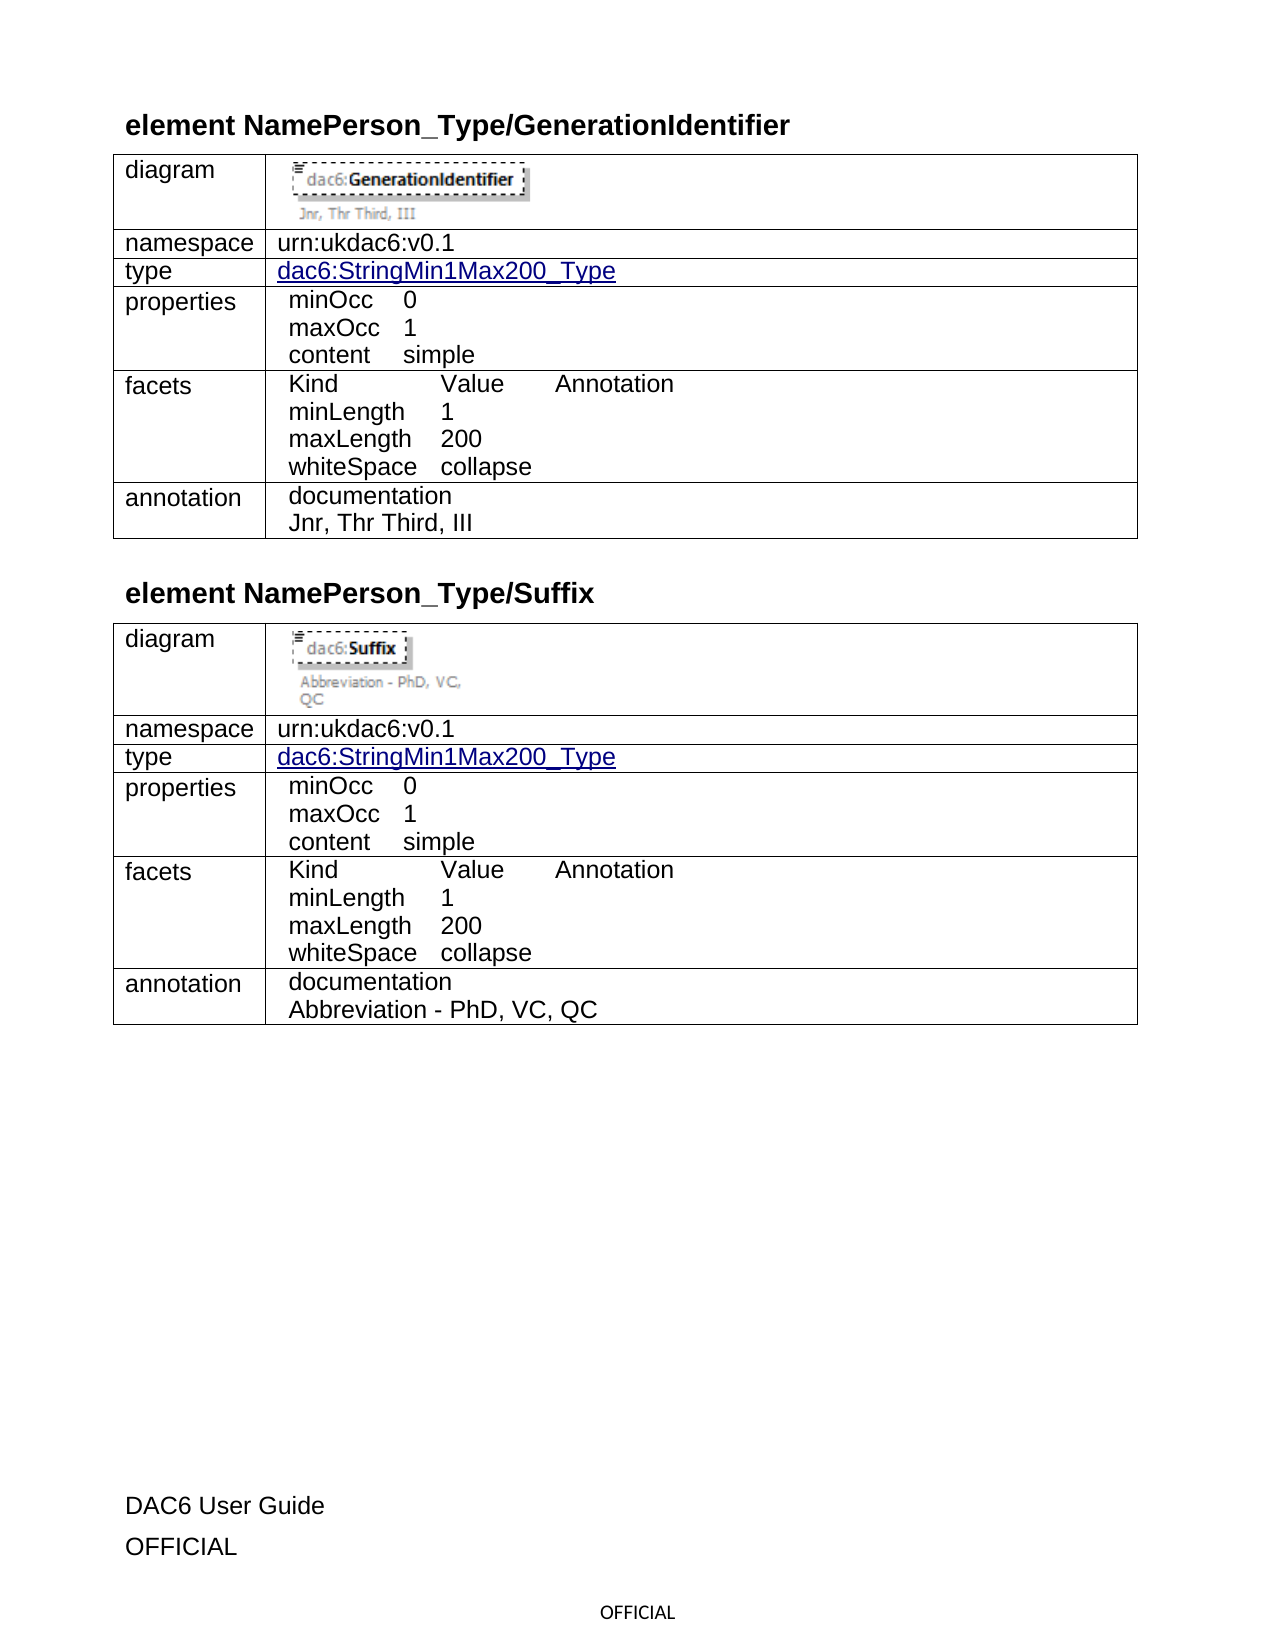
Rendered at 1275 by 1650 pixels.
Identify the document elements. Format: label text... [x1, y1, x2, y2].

table_cell simple [391, 829, 529, 856]
table_cell [529, 773, 1137, 801]
table_cell whiteSpace [266, 454, 428, 482]
table_cell [529, 342, 1137, 370]
table_cell collapse [429, 940, 529, 968]
table_cell Kind [266, 857, 391, 885]
table_cell [429, 287, 529, 315]
table_cell [391, 857, 428, 885]
table_cell 1 [391, 315, 428, 342]
table_cell [529, 885, 1137, 913]
table_cell namespace [114, 230, 265, 257]
table_cell [429, 315, 529, 342]
table_header [266, 155, 1137, 229]
table_cell [529, 454, 1137, 482]
subtitle element NamePerson_Type/GenerationIdentifier [125, 108, 1164, 141]
table_cell simple [391, 342, 529, 370]
table_cell properties [114, 773, 265, 856]
table_cell 0 [391, 287, 428, 315]
table_cell minLength [266, 885, 428, 913]
table_cell Abbreviation - PhD, VC, QC [266, 997, 1137, 1024]
table_cell collapse [429, 454, 529, 482]
table_cell Value [429, 857, 529, 885]
table_cell [529, 315, 1137, 342]
table_cell [391, 371, 428, 399]
table_cell properties [114, 287, 265, 370]
table_cell annotation [114, 969, 265, 1024]
table_cell [529, 287, 1137, 315]
table_cell content [266, 829, 391, 856]
table_cell documentation [266, 483, 529, 510]
table_cell type [114, 259, 265, 286]
table_cell [529, 510, 1137, 538]
table_cell [529, 829, 1137, 856]
table_cell maxLength [266, 913, 428, 940]
table_cell [529, 940, 1137, 968]
table_cell type [114, 745, 265, 772]
table_cell namespace [114, 716, 265, 743]
table_header diagram [114, 155, 265, 229]
table_cell facets [114, 857, 265, 968]
subtitle element NamePerson_Type/Suffix [125, 577, 1164, 610]
table_header [266, 624, 1137, 715]
table_cell urn:ukdac6:v0.1 [266, 716, 1137, 743]
table_cell 200 [429, 913, 529, 940]
table_cell 1 [391, 801, 428, 828]
table_cell minLength [266, 399, 428, 426]
table_cell 1 [429, 399, 529, 426]
table_cell content [266, 342, 391, 370]
table_cell [529, 913, 1137, 940]
table_cell [529, 399, 1137, 426]
table_cell [529, 969, 1137, 997]
table_cell [529, 426, 1137, 454]
table_cell maxOcc [266, 801, 391, 828]
table_cell Jnr, Thr Third, III [266, 510, 529, 538]
table_cell 200 [429, 426, 529, 454]
table_cell minOcc [266, 773, 391, 801]
table_cell [429, 773, 529, 801]
table_cell documentation [266, 969, 529, 997]
table_cell dac6:StringMin1Max200_Type [266, 745, 1137, 772]
table_header diagram [114, 624, 265, 715]
table_cell Annotation [529, 857, 1137, 885]
table_cell 0 [391, 773, 428, 801]
table_cell Kind [266, 371, 391, 399]
table_cell maxLength [266, 426, 428, 454]
table_cell annotation [114, 483, 265, 538]
table_cell maxOcc [266, 315, 391, 342]
table_cell Annotation [529, 371, 1137, 399]
table_cell 1 [429, 885, 529, 913]
table_cell whiteSpace [266, 940, 428, 968]
table_cell urn:ukdac6:v0.1 [266, 230, 1137, 257]
table_cell dac6:StringMin1Max200_Type [266, 259, 1137, 286]
table_cell minOcc [266, 287, 391, 315]
table_cell [529, 483, 1137, 510]
table_cell Value [429, 371, 529, 399]
table_cell [529, 801, 1137, 828]
table_cell facets [114, 371, 265, 482]
table_cell [429, 801, 529, 828]
